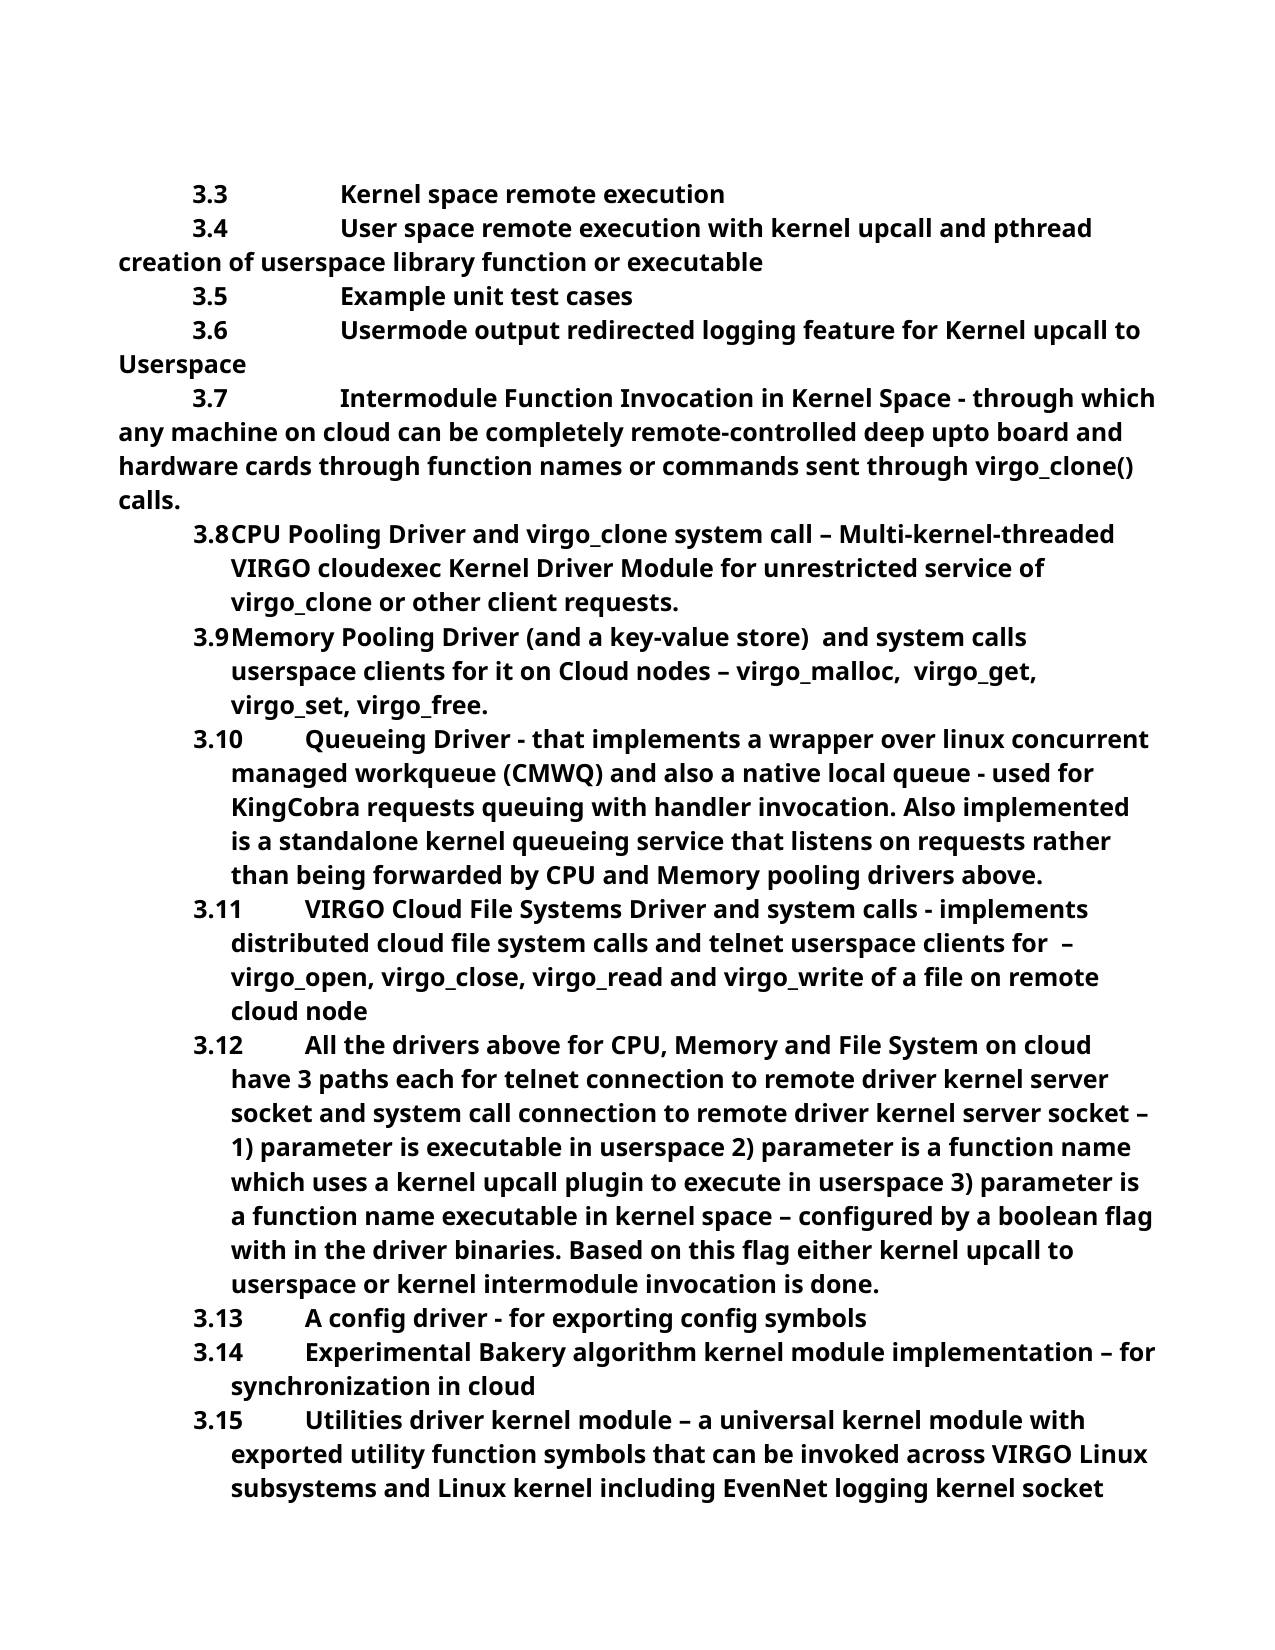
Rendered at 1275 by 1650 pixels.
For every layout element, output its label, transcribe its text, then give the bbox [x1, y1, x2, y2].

text 3.4 User space remote execution with kernel upcall and pthread creation of userspace library function or executable [118, 210, 1157, 278]
text 3.3 Kernel space remote execution [118, 176, 1157, 210]
text 3.5 Example unit test cases [118, 278, 1157, 313]
list All the drivers above for CPU, Memory and File System on cloud have 3 paths each for telnet connection to remote driver kernel server socket and system call connection to remote driver kernel server socket – 1) parameter is executable in userspace 2) parameter is a function name which uses a kernel upcall plugin to execute in userspace 3) parameter is a function name executable in kernel space – configured by a boolean flag with in the driver binaries. Based on this flag either kernel upcall to userspace or kernel intermodule invocation is done. [193, 1028, 1157, 1300]
list Experimental Bakery algorithm kernel module implementation – for synchronization in cloud [193, 1334, 1157, 1403]
list Utilities driver kernel module – a universal kernel module with exported utility function symbols that can be invoked across VIRGO Linux subsystems and Linux kernel including EvenNet logging kernel socket [193, 1403, 1157, 1505]
list CPU Pooling Driver and virgo_clone system call – Multi-kernel-threaded VIRGO cloudexec Kernel Driver Module for unrestricted service of virgo_clone or other client requests. [193, 517, 1157, 619]
text 3.6 Usermode output redirected logging feature for Kernel upcall to Userspace [118, 313, 1157, 381]
list A config driver - for exporting config symbols [193, 1300, 1157, 1334]
list VIRGO Cloud File Systems Driver and system calls - implements distributed cloud file system calls and telnet userspace clients for – virgo_open, virgo_close, virgo_read and virgo_write of a file on remote cloud node [193, 892, 1157, 1028]
list Memory Pooling Driver (and a key-value store) and system calls userspace clients for it on Cloud nodes – virgo_malloc, virgo_get, virgo_set, virgo_free. [193, 619, 1157, 721]
text 3.7 Intermodule Function Invocation in Kernel Space - through which any machine on cloud can be completely remote-controlled deep upto board and hardware cards through function names or commands sent through virgo_clone() calls. [118, 381, 1157, 517]
list Queueing Driver - that implements a wrapper over linux concurrent managed workqueue (CMWQ) and also a native local queue - used for KingCobra requests queuing with handler invocation. Also implemented is a standalone kernel queueing service that listens on requests rather than being forwarded by CPU and Memory pooling drivers above. [193, 721, 1157, 892]
